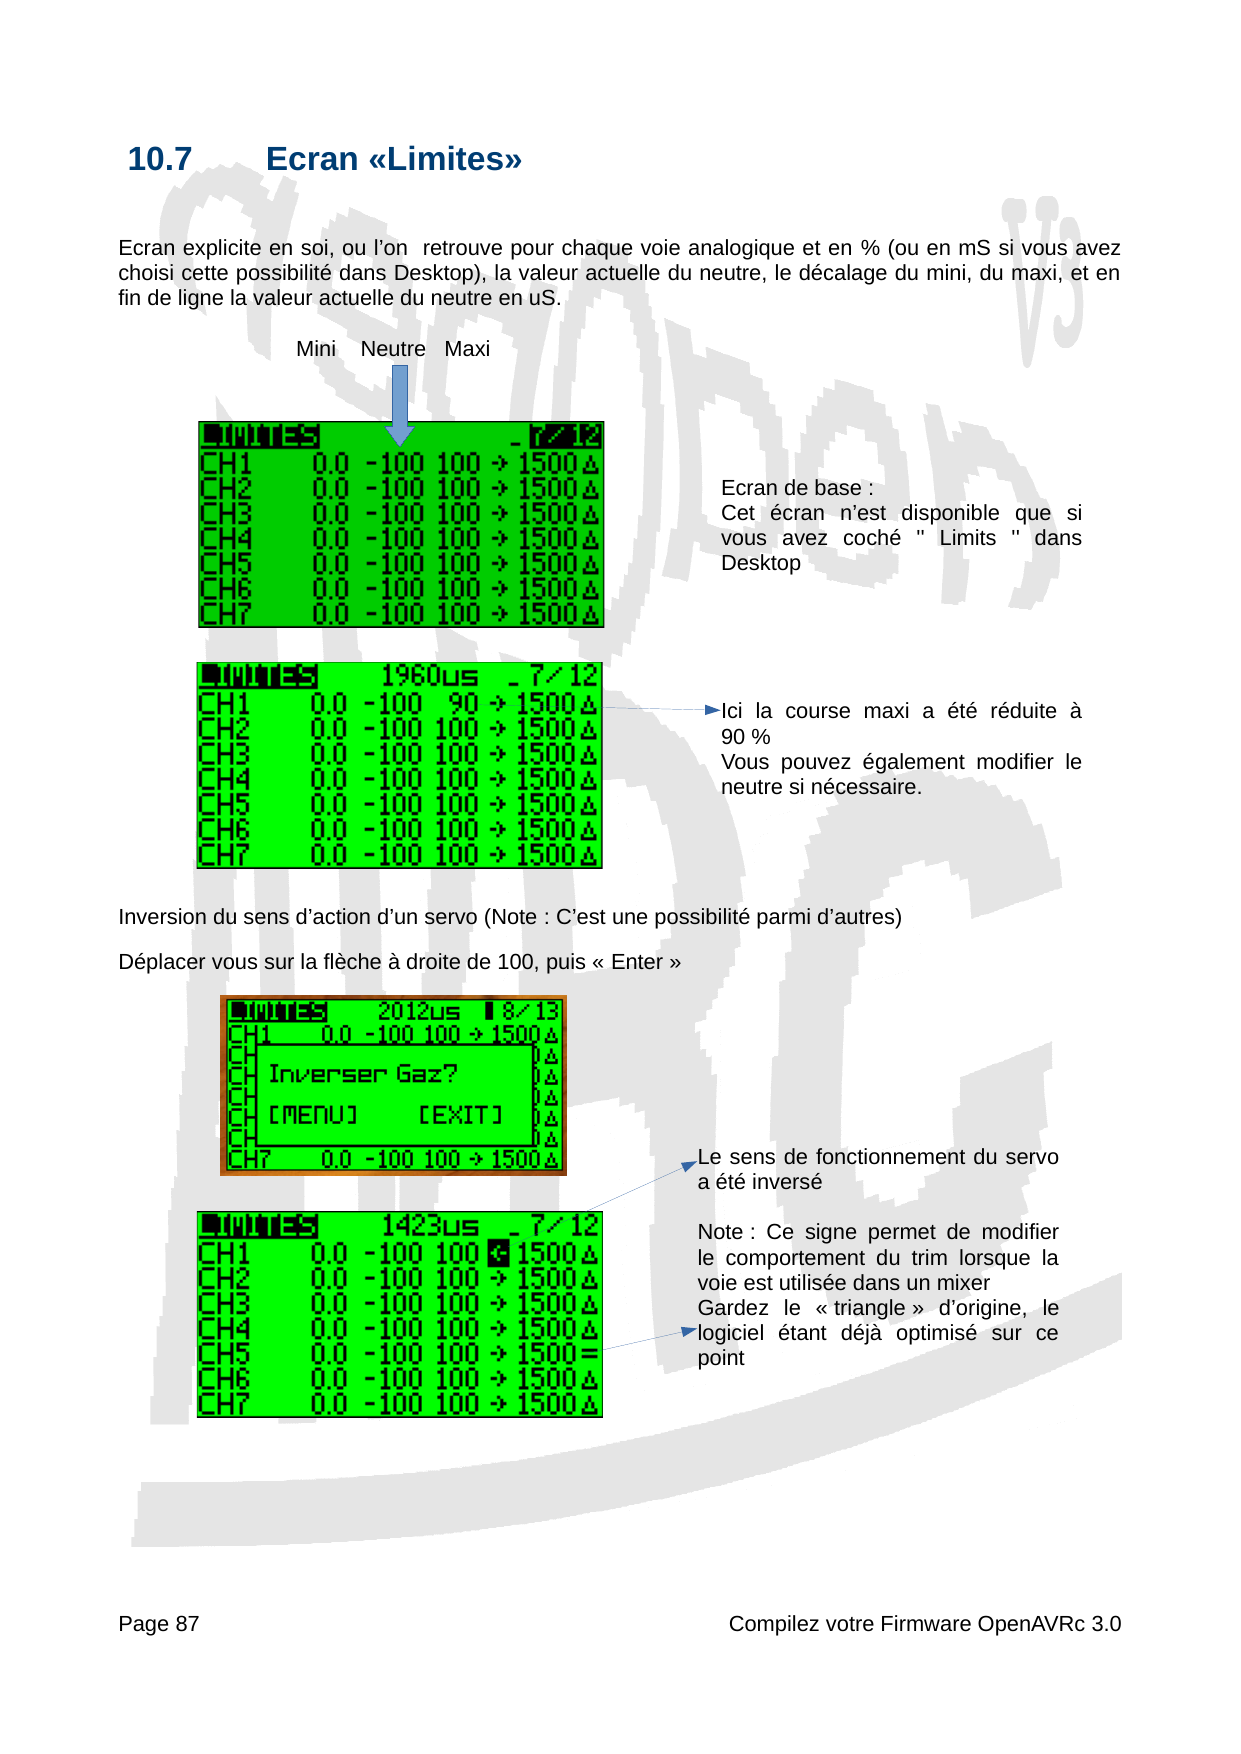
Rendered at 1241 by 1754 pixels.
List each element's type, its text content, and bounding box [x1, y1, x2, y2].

picture [196, 1211, 603, 1418]
picture [198, 421, 605, 628]
text Inversion du sens d’action d’un servo (Note : C’est une possibilité parmi d’autres) [118, 904, 1122, 929]
text Cet écran n’est disponible que si vous avez coché '' Limits '' dans Desktop [721, 500, 1083, 575]
text Ici la course maxi a été réduite à 90 % [721, 698, 1083, 749]
text Gardez le « triangle » d’origine, le logiciel étant déjà optimisé sur ce point [697, 1295, 1059, 1370]
picture [220, 995, 567, 1176]
text Note : Ce signe permet de modifier le comportement du trim lorsque la voie est utilisée dans un mixer [697, 1219, 1059, 1295]
subtitle Ecran «Limites» [118, 139, 1122, 178]
text Ecran explicite en soi, ou l’on retrouve pour chaque voie analogique et en % (ou en mS si vous avez choisi cette possibilité dans Desktop), la valeur actuelle du neutre, le décalage du mini, du maxi, et en fin de ligne la valeur actuelle du neutre en uS. [118, 235, 1122, 311]
text Déplacer vous sur la flèche à droite de 100, puis « Enter » [118, 949, 1122, 974]
text Ecran de base : [721, 474, 1083, 500]
text Mini Neutre Maxi [118, 336, 1122, 361]
text Vous pouvez également modifier le neutre si nécessaire. [721, 749, 1083, 799]
text Le sens de fonctionnement du servo a été inversé [697, 1143, 1059, 1194]
picture [196, 662, 603, 869]
